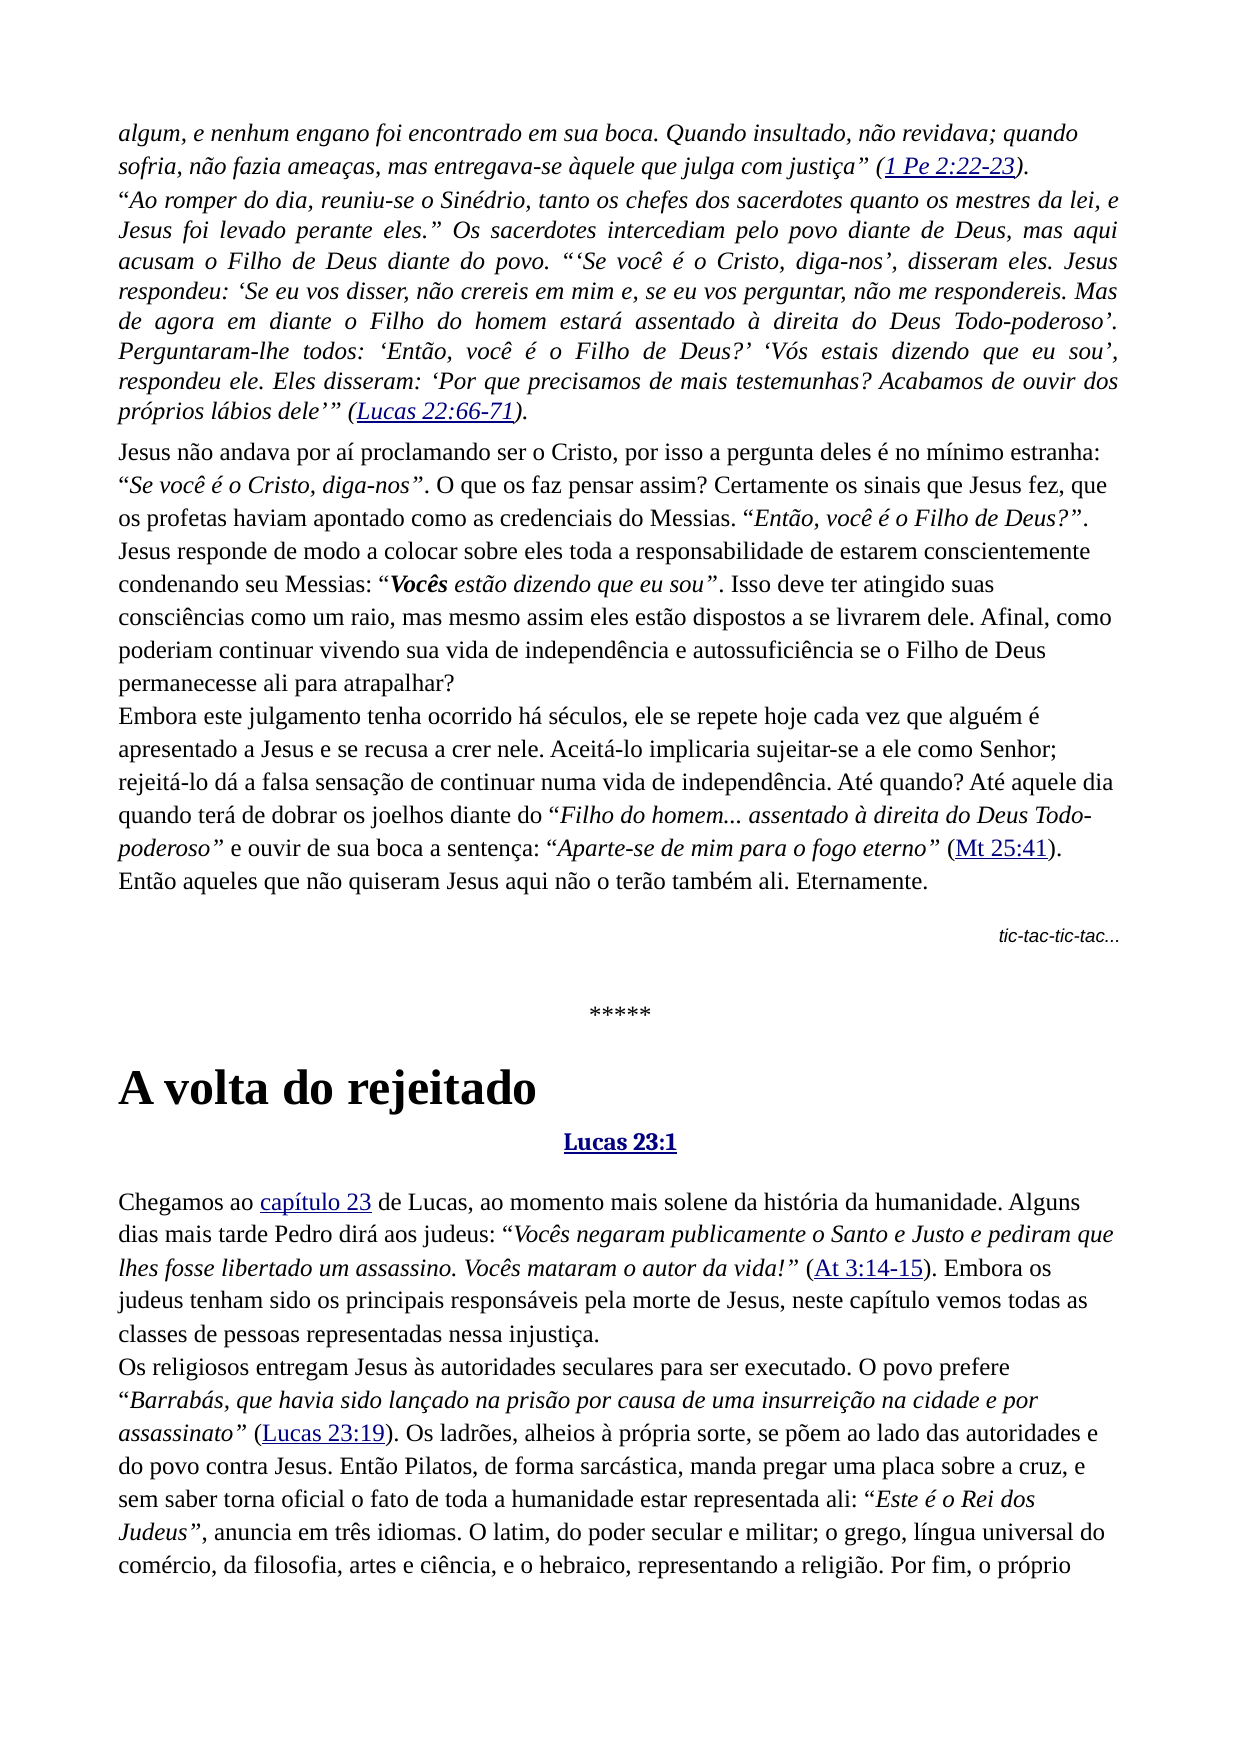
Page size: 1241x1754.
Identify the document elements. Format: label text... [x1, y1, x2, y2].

subtitle A volta do rejeitado [118, 1058, 1122, 1116]
text tic-tac-tic-tac... [118, 924, 1122, 946]
text “Ao romper do dia, reuniu-se o Sinédrio, tanto os chefes dos sacerdotes quanto os mestres da lei, e Jesus foi levado perante eles.” Os sacerdotes intercediam pelo povo diante de Deus, mas aqui acusam o Filho de Deus diante do povo. “‘Se você é o Cristo, diga-nos’, disseram eles. Jesus respondeu: ‘Se eu vos disser, não crereis em mim e, se eu vos perguntar, não me respondereis. Mas de agora em diante o Filho do homem estará assentado à direita do Deus Todo-poderoso’. Perguntaram-lhe todos: ‘Então, você é o Filho de Deus?’ ‘Vós estais dizendo que eu sou’, respondeu ele. Eles disseram: ‘Por que precisamos de mais testemunhas? Acabamos de ouvir dos próprios lábios dele’” (Lucas 22:66-71). [118, 184, 1122, 425]
text Embora este julgamento tenha ocorrido há séculos, ele se repete hoje cada vez que alguém é apresentado a Jesus e se recusa a crer nele. Aceitá-lo implicaria sujeitar-se a ele como Senhor; rejeitá-lo dá a falsa sensação de continuar numa vida de independência. Até quando? Até aquele dia quando terá de dobrar os joelhos diante do “Filho do homem... assentado à direita do Deus Todo-poderoso” e ouvir de sua boca a sentença: “Aparte-se de mim para o fogo eterno” (Mt 25:41). Então aqueles que não quiseram Jesus aqui não o terão também ali. Eternamente. [118, 701, 1122, 895]
text Chegamos ao capítulo 23 de Lucas, ao momento mais solene da história da humanidade. Alguns dias mais tarde Pedro dirá aos judeus: “Vocês negaram publicamente o Santo e Justo e pediram que lhes fosse libertado um assassino. Vocês mataram o autor da vida!” (At 3:14-15). Embora os judeus tenham sido os principais responsáveis pela morte de Jesus, neste capítulo vemos todas as classes de pessoas representadas nessa injustiça. [118, 1187, 1122, 1347]
text algum, e nenhum engano foi encontrado em sua boca. Quando insultado, não revidava; quando sofria, não fazia ameaças, mas entregava-se àquele que julga com justiça” (1 Pe 2:22-23). [118, 118, 1122, 180]
text Jesus não andava por aí proclamando ser o Cristo, por isso a pergunta deles é no mínimo estranha: “Se você é o Cristo, diga-nos”. O que os faz pensar assim? Certamente os sinais que Jesus fez, que os profetas haviam apontado como as credenciais do Messias. “Então, você é o Filho de Deus?”. Jesus responde de modo a colocar sobre eles toda a responsabilidade de estarem conscientemente condenando seu Messias: “Vocês estão dizendo que eu sou”. Isso deve ter atingido suas consciências como um raio, mas mesmo assim eles estão dispostos a se livrarem dele. Afinal, como poderiam continuar vivendo sua vida de independência e autossuficiência se o Filho de Deus permanecesse ali para atrapalhar? [118, 437, 1122, 697]
text ***** [118, 1000, 1122, 1029]
text Lucas 23:1 [118, 1128, 1122, 1157]
text Os religiosos entregam Jesus às autoridades seculares para ser executado. O povo prefere “Barrabás, que havia sido lançado na prisão por causa de uma insurreição na cidade e por assassinato” (Lucas 23:19). Os ladrões, alheios à própria sorte, se põem ao lado das autoridades e do povo contra Jesus. Então Pilatos, de forma sarcástica, manda pregar uma placa sobre a cruz, e sem saber torna oficial o fato de toda a humanidade estar representada ali: “Este é o Rei dos Judeus”, anuncia em três idiomas. O latim, do poder secular e militar; o grego, língua universal do comércio, da filosofia, artes e ciência, e o hebraico, representando a religião. Por fim, o próprio [118, 1352, 1122, 1578]
